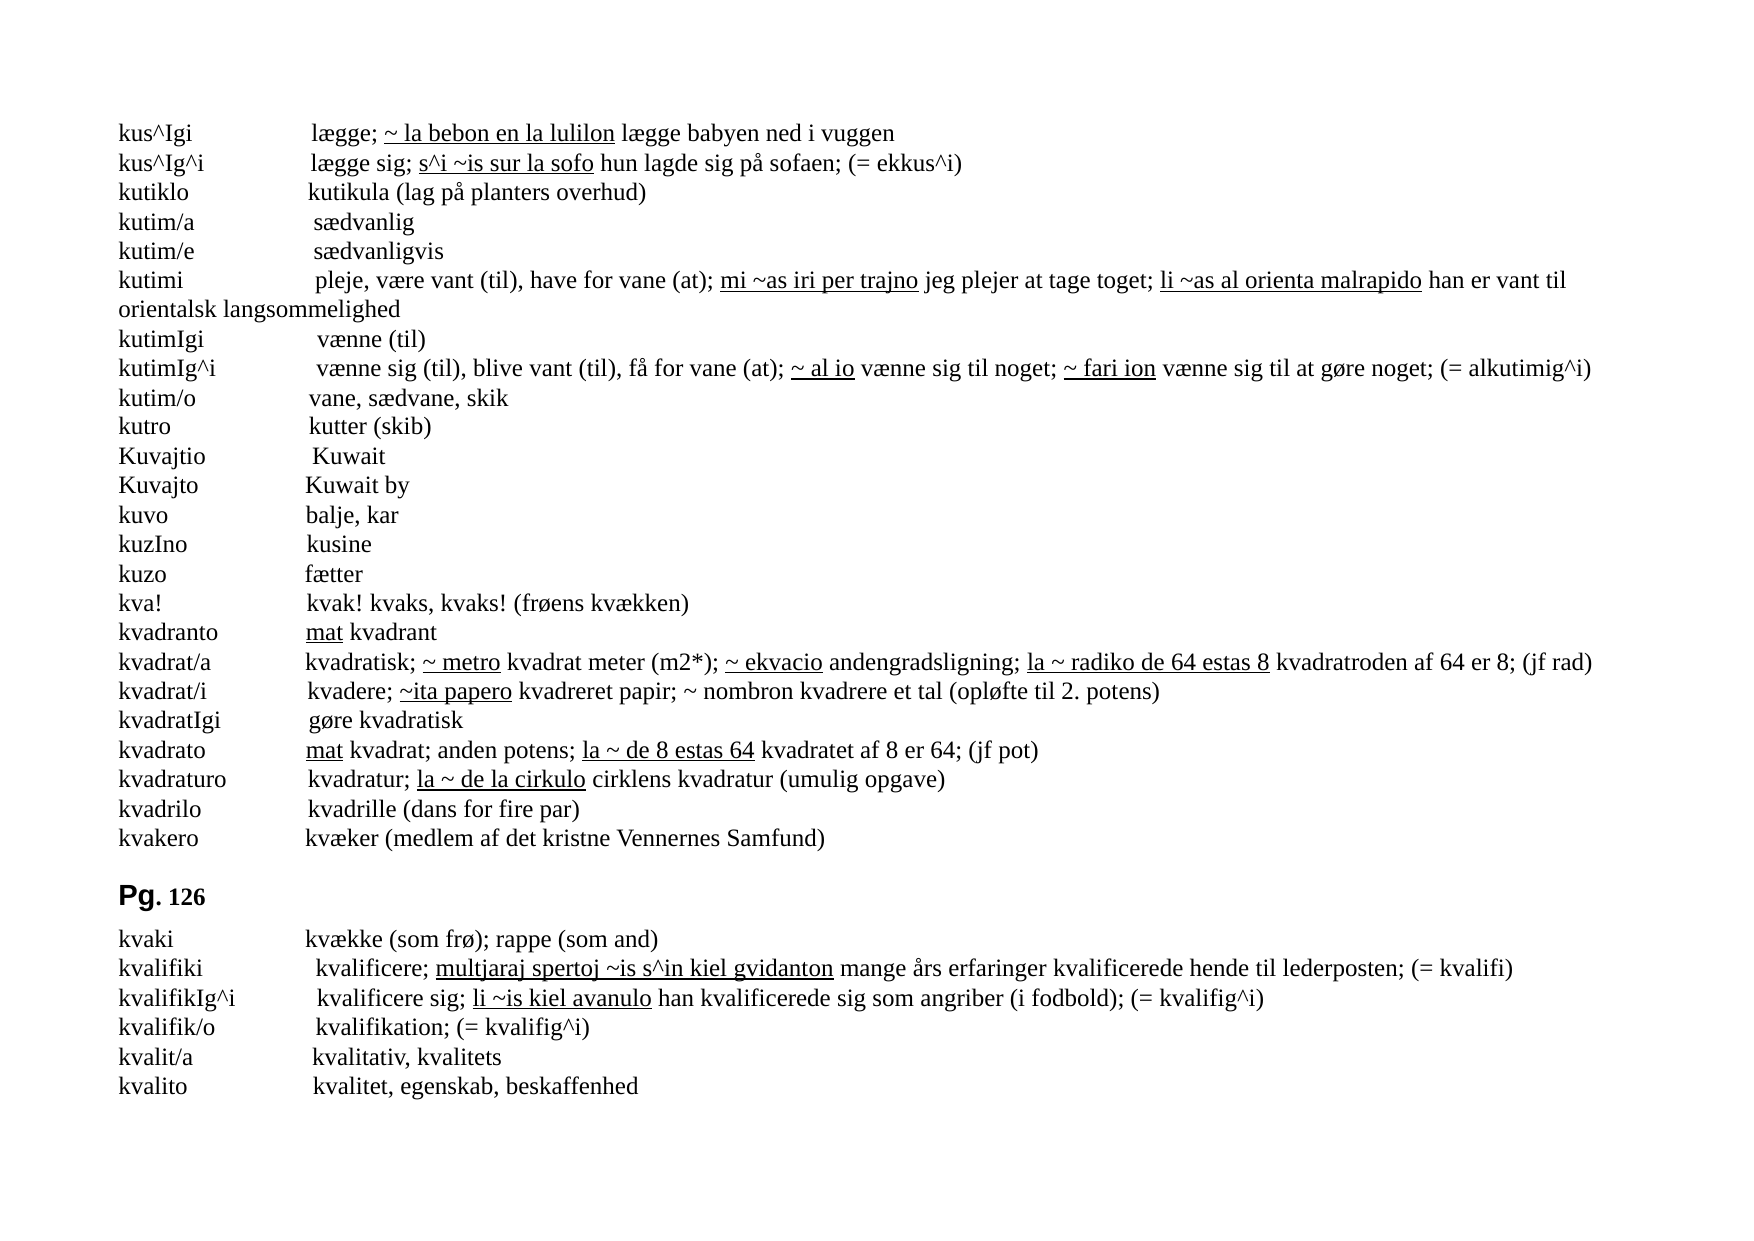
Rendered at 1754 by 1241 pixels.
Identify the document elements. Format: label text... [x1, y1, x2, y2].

text Kuvajto Kuwait by [118, 470, 1636, 500]
text kutiklo kutikula (lag på planters overhud) [118, 177, 1636, 207]
text kvakero kvæker (medlem af det kristne Vennernes Samfund) [118, 823, 1636, 853]
subtitle Pg. 126 [118, 878, 1636, 911]
text kutimIg^i vænne sig (til), blive vant (til), få for vane (at); ~ al io vænne sig til noget; ~ fari ion vænne sig til at gøre noget; (= alkutimig^i) [118, 353, 1636, 383]
text kvalifik/o kvalifikation; (= kvalifig^i) [118, 1012, 1636, 1042]
text kutimi pleje, være vant (til), have for vane (at); mi ~as iri per trajno jeg plejer at tage toget; li ~as al orienta malrapido han er vant til orientalsk langsommelighed [118, 266, 1636, 324]
text kvadrato mat kvadrat; anden potens; la ~ de 8 estas 64 kvadratet af 8 er 64; (jf pot) [118, 735, 1636, 764]
text Kuvajtio Kuwait [118, 441, 1636, 470]
text kvadrat/i kvadere; ~ita papero kvadreret papir; ~ nombron kvadrere et tal (opløfte til 2. potens) [118, 676, 1636, 706]
text kvadrat/a kvadratisk; ~ metro kvadrat meter (m2*); ~ ekvacio andengradsligning; la ~ radiko de 64 estas 8 kvadratroden af 64 er 8; (jf rad) [118, 647, 1636, 676]
text kutro kutter (skib) [118, 411, 1636, 441]
text kutimIgi vænne (til) [118, 324, 1636, 353]
text kvadranto mat kvadrant [118, 617, 1636, 647]
text kvalifikIg^i kvalificere sig; li ~is kiel avanulo han kvalificerede sig som angriber (i fodbold); (= kvalifig^i) [118, 983, 1636, 1012]
text kus^Ig^i lægge sig; s^i ~is sur la sofo hun lagde sig på sofaen; (= ekkus^i) [118, 148, 1636, 177]
text kvalito kvalitet, egenskab, beskaffenhed [118, 1071, 1636, 1101]
text kuzIno kusine [118, 529, 1636, 559]
text kvalit/a kvalitativ, kvalitets [118, 1042, 1636, 1071]
text kutim/o vane, sædvane, skik [118, 383, 1636, 411]
text kva! kvak! kvaks, kvaks! (frøens kvækken) [118, 588, 1636, 617]
text kvadrilo kvadrille (dans for fire par) [118, 794, 1636, 823]
text kvadratIgi gøre kvadratisk [118, 706, 1636, 735]
text kvadraturo kvadratur; la ~ de la cirkulo cirklens kvadratur (umulig opgave) [118, 764, 1636, 794]
text kvalifiki kvalificere; multjaraj spertoj ~is s^in kiel gvidanton mange års erfaringer kvalificerede hende til lederposten; (= kvalifi) [118, 953, 1636, 983]
text kus^Igi lægge; ~ la bebon en la lulilon lægge babyen ned i vuggen [118, 118, 1636, 148]
text kutim/e sædvanligvis [118, 236, 1636, 266]
text kuzo fætter [118, 559, 1636, 588]
text kuvo balje, kar [118, 500, 1636, 529]
text kvaki kvække (som frø); rappe (som and) [118, 924, 1636, 953]
text kutim/a sædvanlig [118, 207, 1636, 236]
